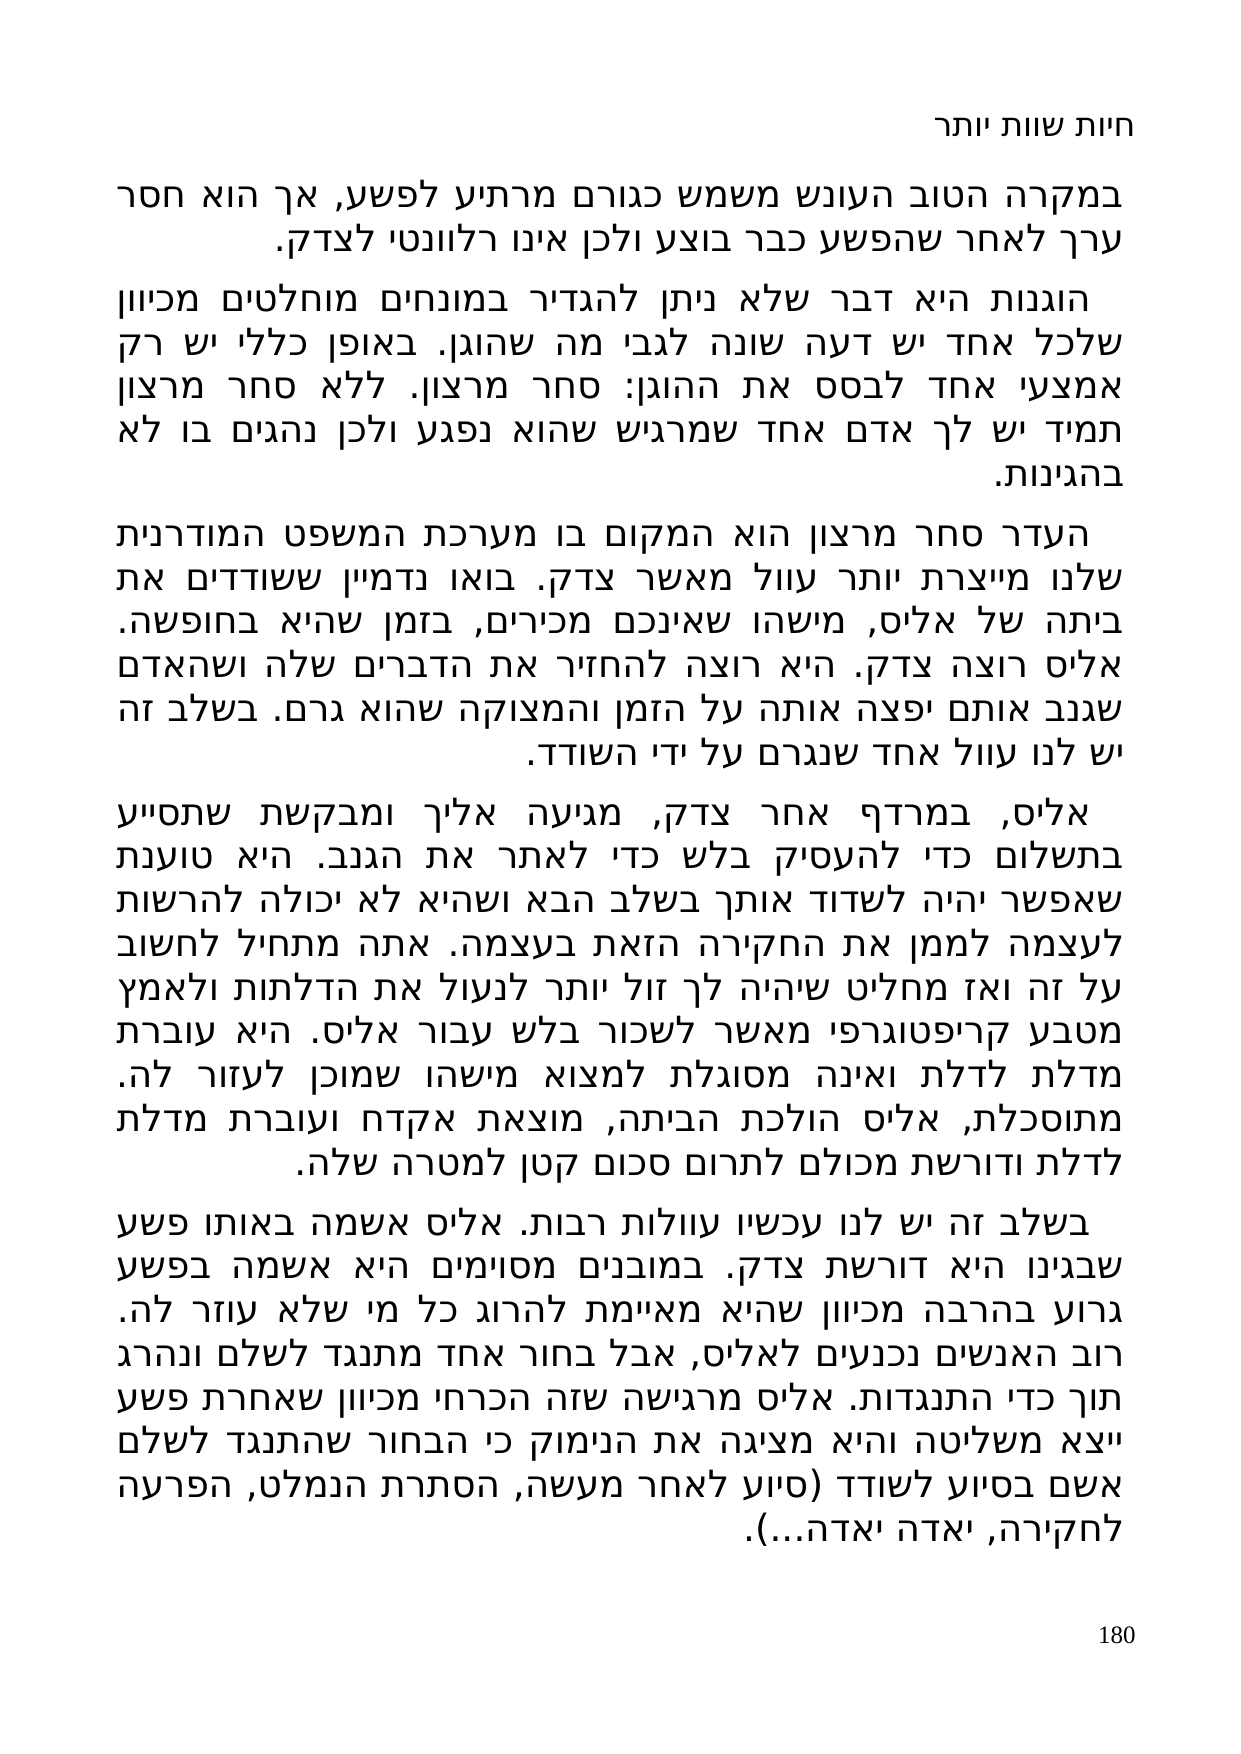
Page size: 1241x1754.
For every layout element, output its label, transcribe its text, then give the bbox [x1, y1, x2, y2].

text במקרה הטוב העונש משמש כגורם מרתיע לפשע, אך הוא חסר ערך לאחר שהפשע כבר בוצע ולכן אינו רלוונטי לצדק. [116, 172, 1124, 260]
text אליס, במרדף אחר צדק, מגיעה אליך ומבקשת שתסייע בתשלום כדי להעסיק בלש כדי לאתר את הגנב. היא טוענת שאפשר יהיה לשדוד אותך בשלב הבא ושהיא לא יכולה להרשות לעצמה לממן את החקירה הזאת בעצמה. אתה מתחיל לחשוב על זה ואז מחליט שיהיה לך זול יותר לנעול את הדלתות ולאמץ מטבע קריפטוגרפי מאשר לשכור בלש עבור אליס. היא עוברת מדלת לדלת ואינה מסוגלת למצוא מישהו שמוכן לעזור לה. מתוסכלת, אליס הולכת הביתה, מוצאת אקדח ועוברת מדלת לדלת ודורשת מכולם לתרום סכום קטן למטרה שלה. [116, 790, 1124, 1184]
text העדר סחר מרצון הוא המקום בו מערכת המשפט המודרנית שלנו מייצרת יותר עוול מאשר צדק. בואו נדמיין ששודדים את ביתה של אליס, מישהו שאינכם מכירים, בזמן שהיא בחופשה. אליס רוצה צדק. היא רוצה להחזיר את הדברים שלה ושהאדם שגנב אותם יפצה אותה על הזמן והמצוקה שהוא גרם. בשלב זה יש לנו עוול אחד שנגרם על ידי השודד. [116, 511, 1124, 774]
text בשלב זה יש לנו עכשיו עוולות רבות. אליס אשמה באותו פשע שבגינו היא דורשת צדק. במובנים מסוימים היא אשמה בפשע גרוע בהרבה מכיוון שהיא מאיימת להרוג כל מי שלא עוזר לה. רוב האנשים נכנעים לאליס, אבל בחור אחד מתנגד לשלם ונהרג תוך כדי התנגדות. אליס מרגישה שזה הכרחי מכיוון שאחרת פשע ייצא משליטה והיא מציגה את הנימוק כי הבחור שהתנגד לשלם אשם בסיוע לשודד (סיוע לאחר מעשה, הסתרת הנמלט, הפרעה לחקירה, יאדה יאדה...). [116, 1200, 1124, 1550]
text הוגנות היא דבר שלא ניתן להגדיר במונחים מוחלטים מכיוון שלכל אחד יש דעה שונה לגבי מה שהוגן. באופן כללי יש רק אמצעי אחד לבסס את ההוגן: סחר מרצון. ללא סחר מרצון תמיד יש לך אדם אחד שמרגיש שהוא נפגע ולכן נהגים בו לא בהגינות. [116, 276, 1124, 495]
